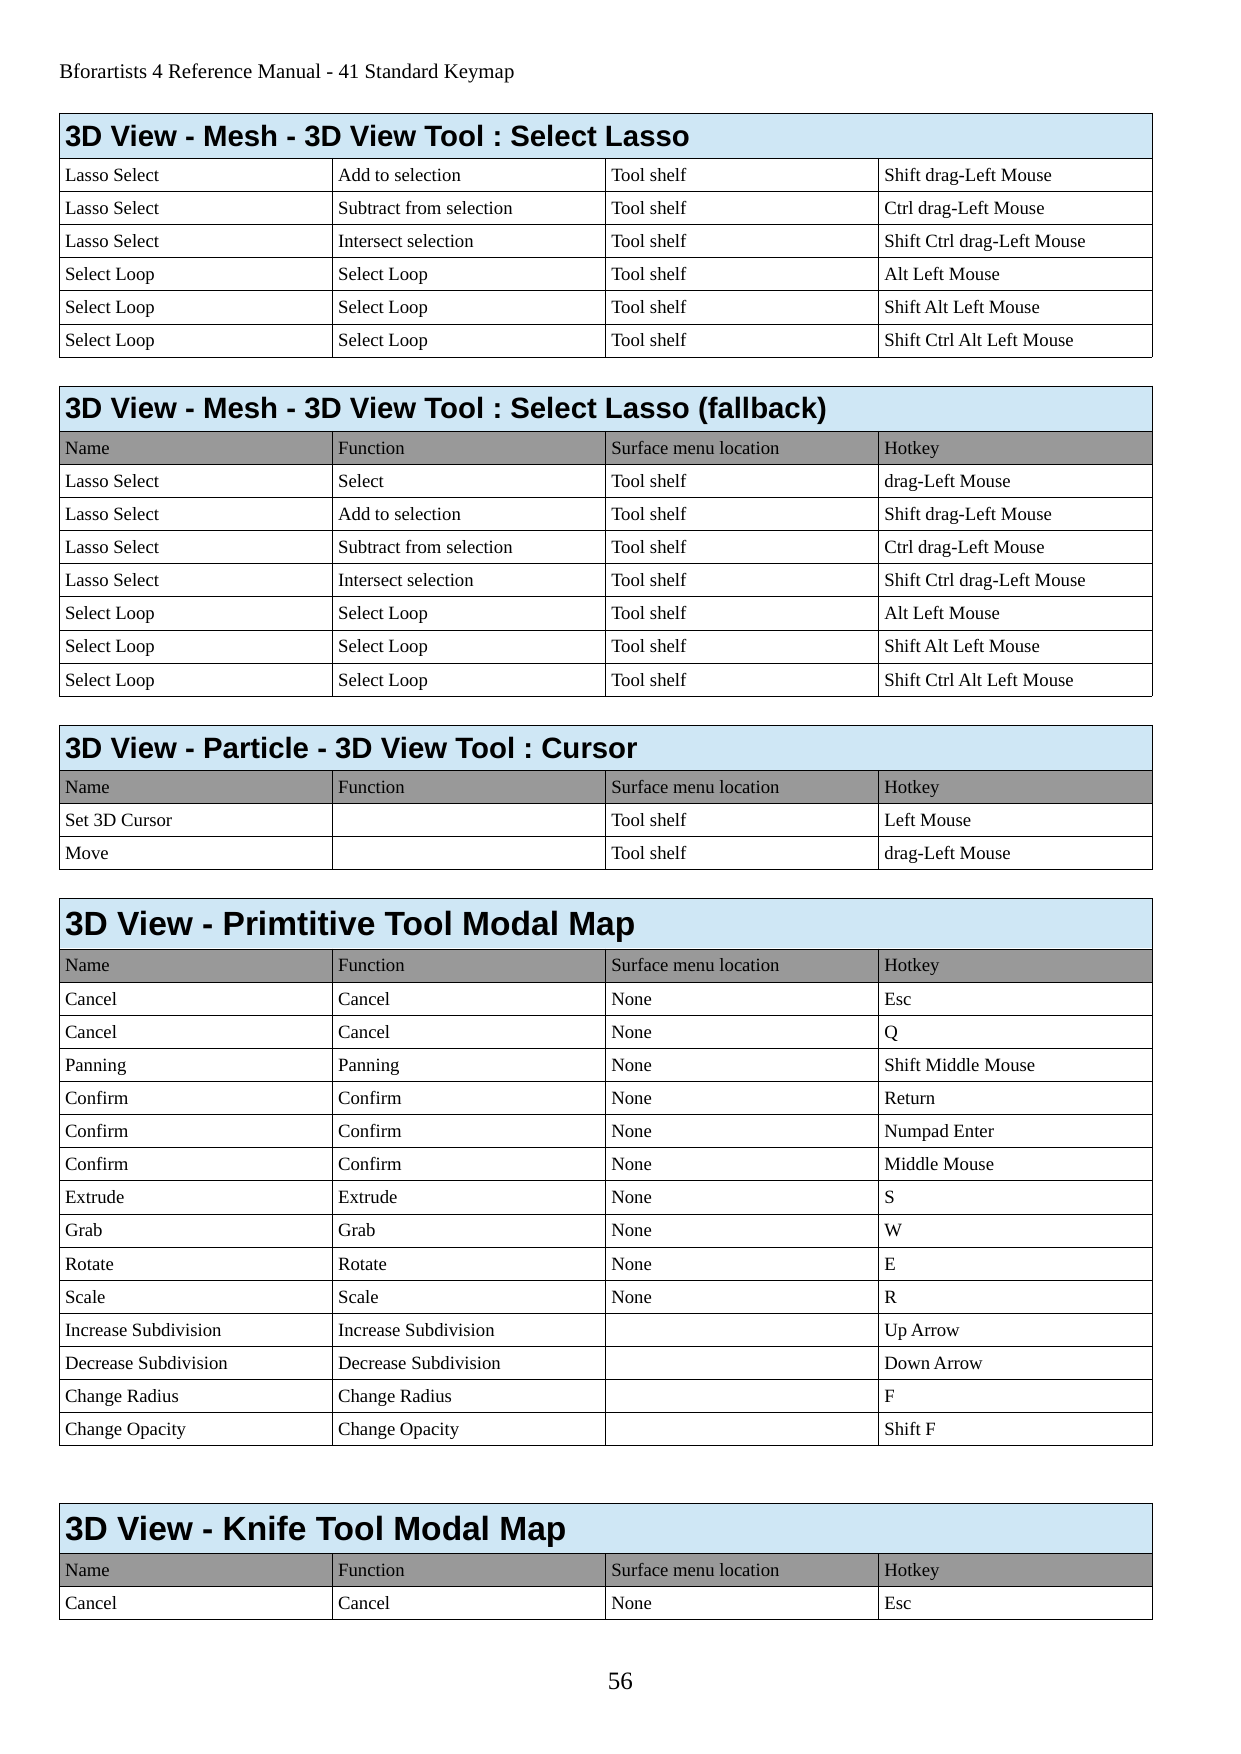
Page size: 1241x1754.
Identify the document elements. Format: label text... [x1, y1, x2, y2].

table_cell Grab [60, 1215, 332, 1247]
table_cell Add to selection [333, 159, 605, 191]
table_cell drag-Left Mouse [879, 837, 1152, 869]
table_cell [333, 837, 605, 869]
table_cell Down Arrow [879, 1347, 1152, 1379]
table_cell Cancel [60, 1016, 332, 1048]
table_cell Name [60, 771, 332, 803]
table_cell Move [60, 837, 332, 869]
table_cell Tool shelf [606, 465, 878, 497]
table_cell [606, 1380, 878, 1412]
table_cell Rotate [60, 1248, 332, 1280]
table_header 3D View - Primtitive Tool Modal Map [60, 899, 1152, 948]
table_cell Function [333, 950, 605, 982]
table_cell Rotate [333, 1248, 605, 1280]
table_cell Extrude [333, 1181, 605, 1213]
table_cell Panning [60, 1049, 332, 1081]
table_cell Change Opacity [60, 1413, 332, 1445]
table_cell Extrude [60, 1181, 332, 1213]
table_cell drag-Left Mouse [879, 465, 1152, 497]
table_cell Shift drag-Left Mouse [879, 498, 1152, 530]
table_cell Change Opacity [333, 1413, 605, 1445]
table_cell Tool shelf [606, 159, 878, 191]
table_cell Shift F [879, 1413, 1152, 1445]
table_cell [606, 1314, 878, 1346]
table_cell Tool shelf [606, 664, 878, 696]
table_cell Tool shelf [606, 258, 878, 290]
table_cell Scale [333, 1281, 605, 1313]
table_cell Set 3D Cursor [60, 804, 332, 836]
table_cell Select Loop [333, 325, 605, 357]
table_cell W [879, 1215, 1152, 1247]
table_header 3D View - Mesh - 3D View Tool : Select Lasso [60, 114, 1152, 158]
table_cell Lasso Select [60, 531, 332, 563]
table_cell Up Arrow [879, 1314, 1152, 1346]
table_cell Select Loop [333, 664, 605, 696]
table_cell Shift Ctrl drag-Left Mouse [879, 564, 1152, 596]
table_cell Select Loop [60, 664, 332, 696]
table_cell [333, 804, 605, 836]
table_cell Select Loop [60, 291, 332, 323]
table_cell Cancel [333, 1587, 605, 1619]
table_cell Tool shelf [606, 325, 878, 357]
table_cell Ctrl drag-Left Mouse [879, 192, 1152, 224]
table_cell Shift Alt Left Mouse [879, 631, 1152, 663]
table_cell Select Loop [333, 597, 605, 629]
table_cell Lasso Select [60, 192, 332, 224]
table_cell Return [879, 1082, 1152, 1114]
table_cell Lasso Select [60, 159, 332, 191]
table_cell Confirm [60, 1115, 332, 1147]
table_cell Esc [879, 1587, 1152, 1619]
table_cell Select Loop [60, 631, 332, 663]
table_cell Shift Ctrl Alt Left Mouse [879, 325, 1152, 357]
table_cell Select Loop [60, 325, 332, 357]
table_cell Select Loop [333, 631, 605, 663]
table_cell Increase Subdivision [60, 1314, 332, 1346]
table_cell Select [333, 465, 605, 497]
table_cell Surface menu location [606, 1554, 878, 1586]
table_cell Subtract from selection [333, 192, 605, 224]
table_cell E [879, 1248, 1152, 1280]
table_cell Tool shelf [606, 597, 878, 629]
table_cell Confirm [333, 1115, 605, 1147]
table_cell Confirm [333, 1082, 605, 1114]
table_cell Cancel [60, 1587, 332, 1619]
table_cell Subtract from selection [333, 531, 605, 563]
table_cell Tool shelf [606, 804, 878, 836]
table_cell None [606, 1281, 878, 1313]
table_cell None [606, 1049, 878, 1081]
table_cell S [879, 1181, 1152, 1213]
table_cell Surface menu location [606, 950, 878, 982]
table_header 3D View - Particle - 3D View Tool : Cursor [60, 726, 1152, 770]
table_cell [606, 1347, 878, 1379]
table_cell Lasso Select [60, 465, 332, 497]
table_cell None [606, 1115, 878, 1147]
table_cell Confirm [60, 1082, 332, 1114]
table_cell None [606, 1587, 878, 1619]
table_cell None [606, 1181, 878, 1213]
table_cell Intersect selection [333, 225, 605, 257]
table_cell Select Loop [60, 597, 332, 629]
table_cell Decrease Subdivision [333, 1347, 605, 1379]
table_cell Shift Ctrl Alt Left Mouse [879, 664, 1152, 696]
table_cell Tool shelf [606, 631, 878, 663]
table_cell Tool shelf [606, 192, 878, 224]
table_cell [606, 1413, 878, 1445]
table_cell None [606, 1248, 878, 1280]
table_cell Change Radius [333, 1380, 605, 1412]
table_cell Esc [879, 983, 1152, 1015]
table_cell Hotkey [879, 771, 1152, 803]
table_cell R [879, 1281, 1152, 1313]
table_cell Surface menu location [606, 771, 878, 803]
table_cell Confirm [333, 1148, 605, 1180]
table_cell Shift Middle Mouse [879, 1049, 1152, 1081]
table_cell Shift Alt Left Mouse [879, 291, 1152, 323]
table_cell Function [333, 1554, 605, 1586]
table_cell Select Loop [60, 258, 332, 290]
table_cell Add to selection [333, 498, 605, 530]
table_cell Shift drag-Left Mouse [879, 159, 1152, 191]
table_cell Function [333, 432, 605, 464]
table_cell Tool shelf [606, 225, 878, 257]
table_cell Confirm [60, 1148, 332, 1180]
table_cell Tool shelf [606, 291, 878, 323]
table_cell Panning [333, 1049, 605, 1081]
table_cell Lasso Select [60, 225, 332, 257]
table_cell Cancel [60, 983, 332, 1015]
table_cell Tool shelf [606, 564, 878, 596]
table_cell Hotkey [879, 432, 1152, 464]
table_cell Lasso Select [60, 498, 332, 530]
table_cell None [606, 1016, 878, 1048]
table_header 3D View - Knife Tool Modal Map [60, 1504, 1152, 1553]
table_cell Name [60, 1554, 332, 1586]
table_cell Select Loop [333, 291, 605, 323]
table_cell Tool shelf [606, 837, 878, 869]
table_cell Alt Left Mouse [879, 258, 1152, 290]
table_cell Ctrl drag-Left Mouse [879, 531, 1152, 563]
table_cell None [606, 983, 878, 1015]
table_cell Select Loop [333, 258, 605, 290]
table_cell None [606, 1215, 878, 1247]
table_cell Tool shelf [606, 498, 878, 530]
table_cell Middle Mouse [879, 1148, 1152, 1180]
table_cell F [879, 1380, 1152, 1412]
table_cell None [606, 1082, 878, 1114]
table_header 3D View - Mesh - 3D View Tool : Select Lasso (fallback) [60, 387, 1152, 431]
table_cell Change Radius [60, 1380, 332, 1412]
table_cell Decrease Subdivision [60, 1347, 332, 1379]
table_cell Intersect selection [333, 564, 605, 596]
table_cell Alt Left Mouse [879, 597, 1152, 629]
table_cell Cancel [333, 983, 605, 1015]
table_cell Lasso Select [60, 564, 332, 596]
table_cell Name [60, 432, 332, 464]
table_cell Tool shelf [606, 531, 878, 563]
table_cell Hotkey [879, 950, 1152, 982]
table_cell Function [333, 771, 605, 803]
table_cell Increase Subdivision [333, 1314, 605, 1346]
table_cell Cancel [333, 1016, 605, 1048]
table_cell None [606, 1148, 878, 1180]
table_cell Grab [333, 1215, 605, 1247]
table_cell Q [879, 1016, 1152, 1048]
table_cell Numpad Enter [879, 1115, 1152, 1147]
table_cell Name [60, 950, 332, 982]
table_cell Hotkey [879, 1554, 1152, 1586]
table_cell Left Mouse [879, 804, 1152, 836]
table_cell Scale [60, 1281, 332, 1313]
table_cell Shift Ctrl drag-Left Mouse [879, 225, 1152, 257]
table_cell Surface menu location [606, 432, 878, 464]
